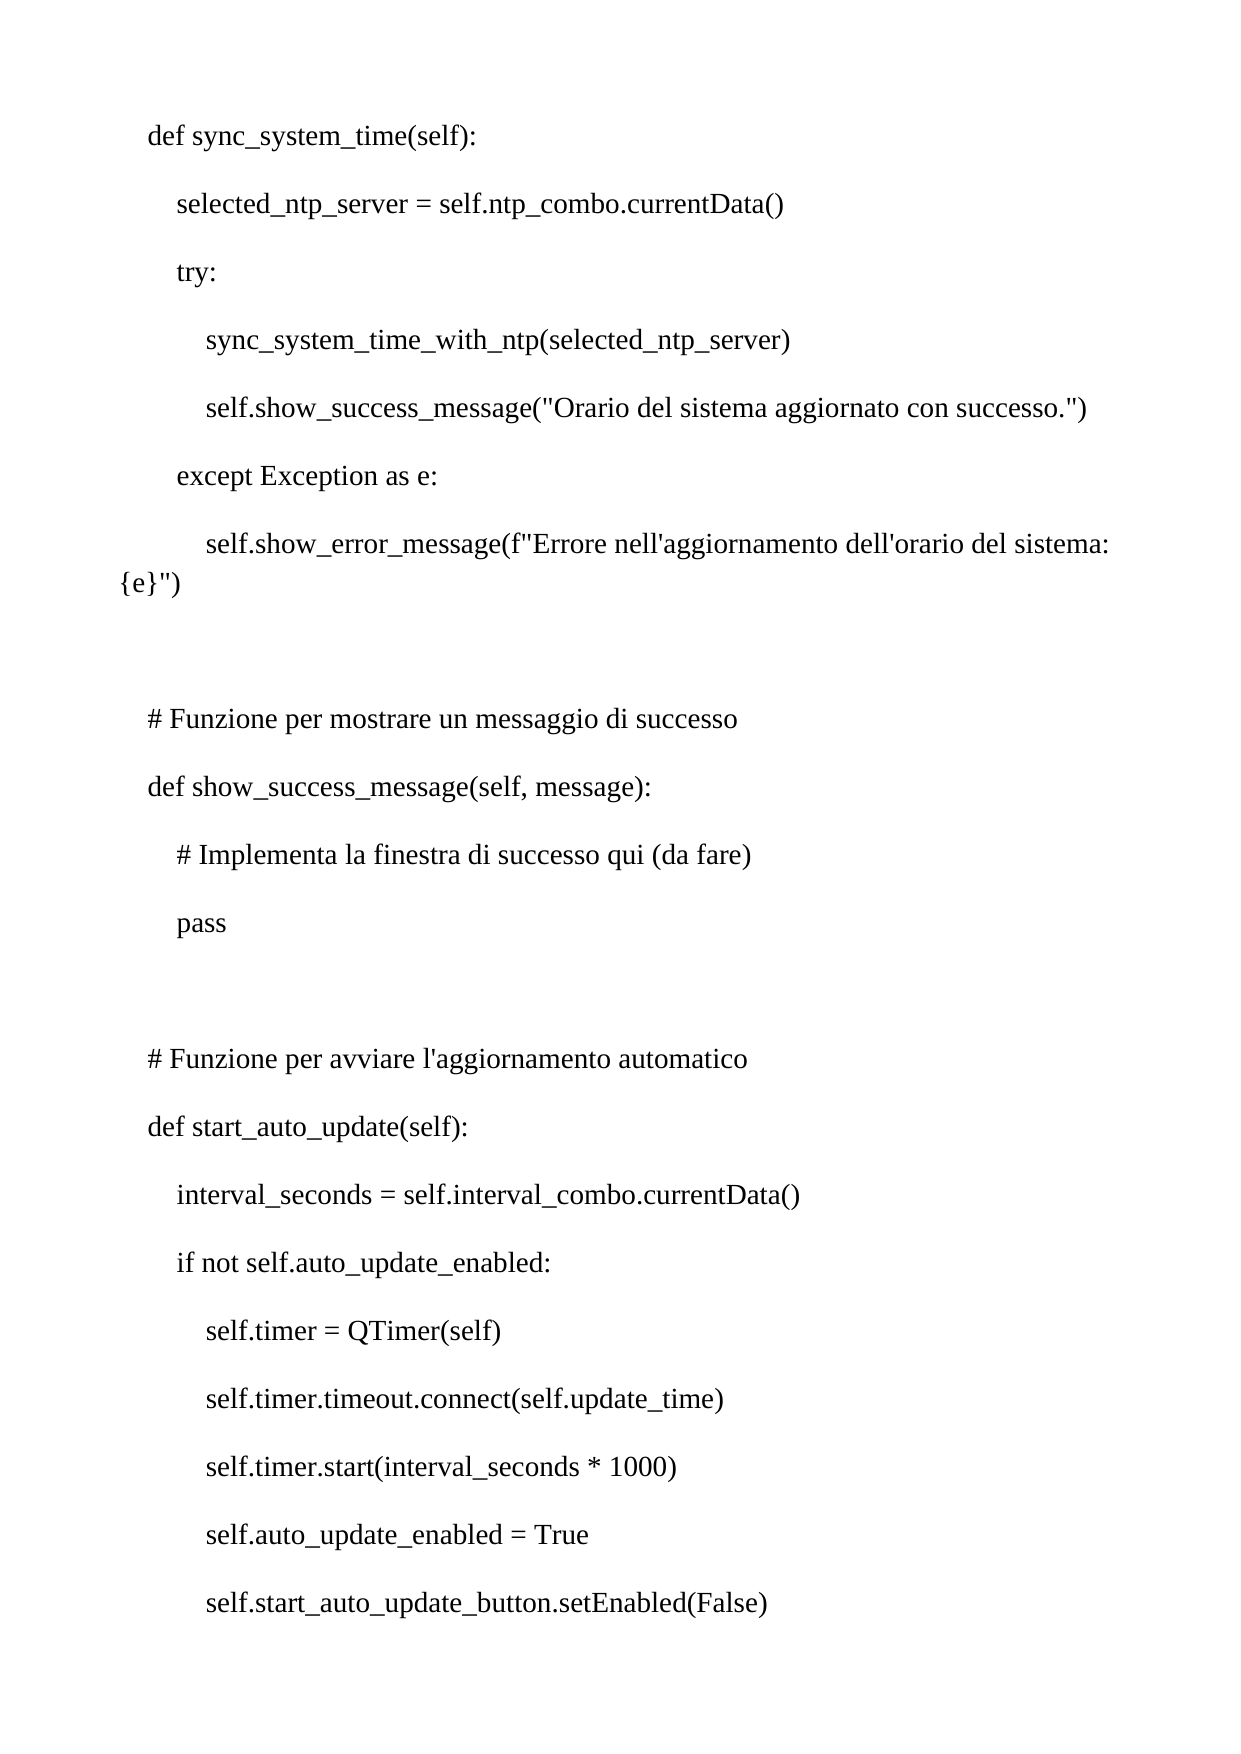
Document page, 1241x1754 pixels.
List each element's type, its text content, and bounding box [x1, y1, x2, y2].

text def sync_system_time(self): [118, 118, 1122, 152]
text interval_seconds = self.interval_combo.currentData() [118, 1177, 1122, 1211]
text self.timer.timeout.connect(self.update_time) [118, 1381, 1122, 1414]
text # Implementa la finestra di successo qui (da fare) [118, 837, 1122, 870]
text self.show_error_message(f"Errore nell'aggiornamento dell'orario del sistema: {e}") [118, 526, 1122, 598]
text selected_ntp_server = self.ntp_combo.currentData() [118, 186, 1122, 220]
text self.timer.start(interval_seconds * 1000) [118, 1449, 1122, 1483]
text pass [118, 905, 1122, 938]
text self.timer = QTimer(self) [118, 1313, 1122, 1347]
text self.auto_update_enabled = True [118, 1517, 1122, 1551]
text def start_auto_update(self): [118, 1109, 1122, 1142]
text sync_system_time_with_ntp(selected_ntp_server) [118, 322, 1122, 356]
text self.start_auto_update_button.setEnabled(False) [118, 1585, 1122, 1619]
text except Exception as e: [118, 458, 1122, 492]
text self.show_success_message("Orario del sistema aggiornato con successo.") [118, 390, 1122, 424]
text def show_success_message(self, message): [118, 769, 1122, 802]
text try: [118, 254, 1122, 288]
text # Funzione per mostrare un messaggio di successo [118, 701, 1122, 734]
text # Funzione per avviare l'aggiornamento automatico [118, 1041, 1122, 1074]
text if not self.auto_update_enabled: [118, 1245, 1122, 1278]
